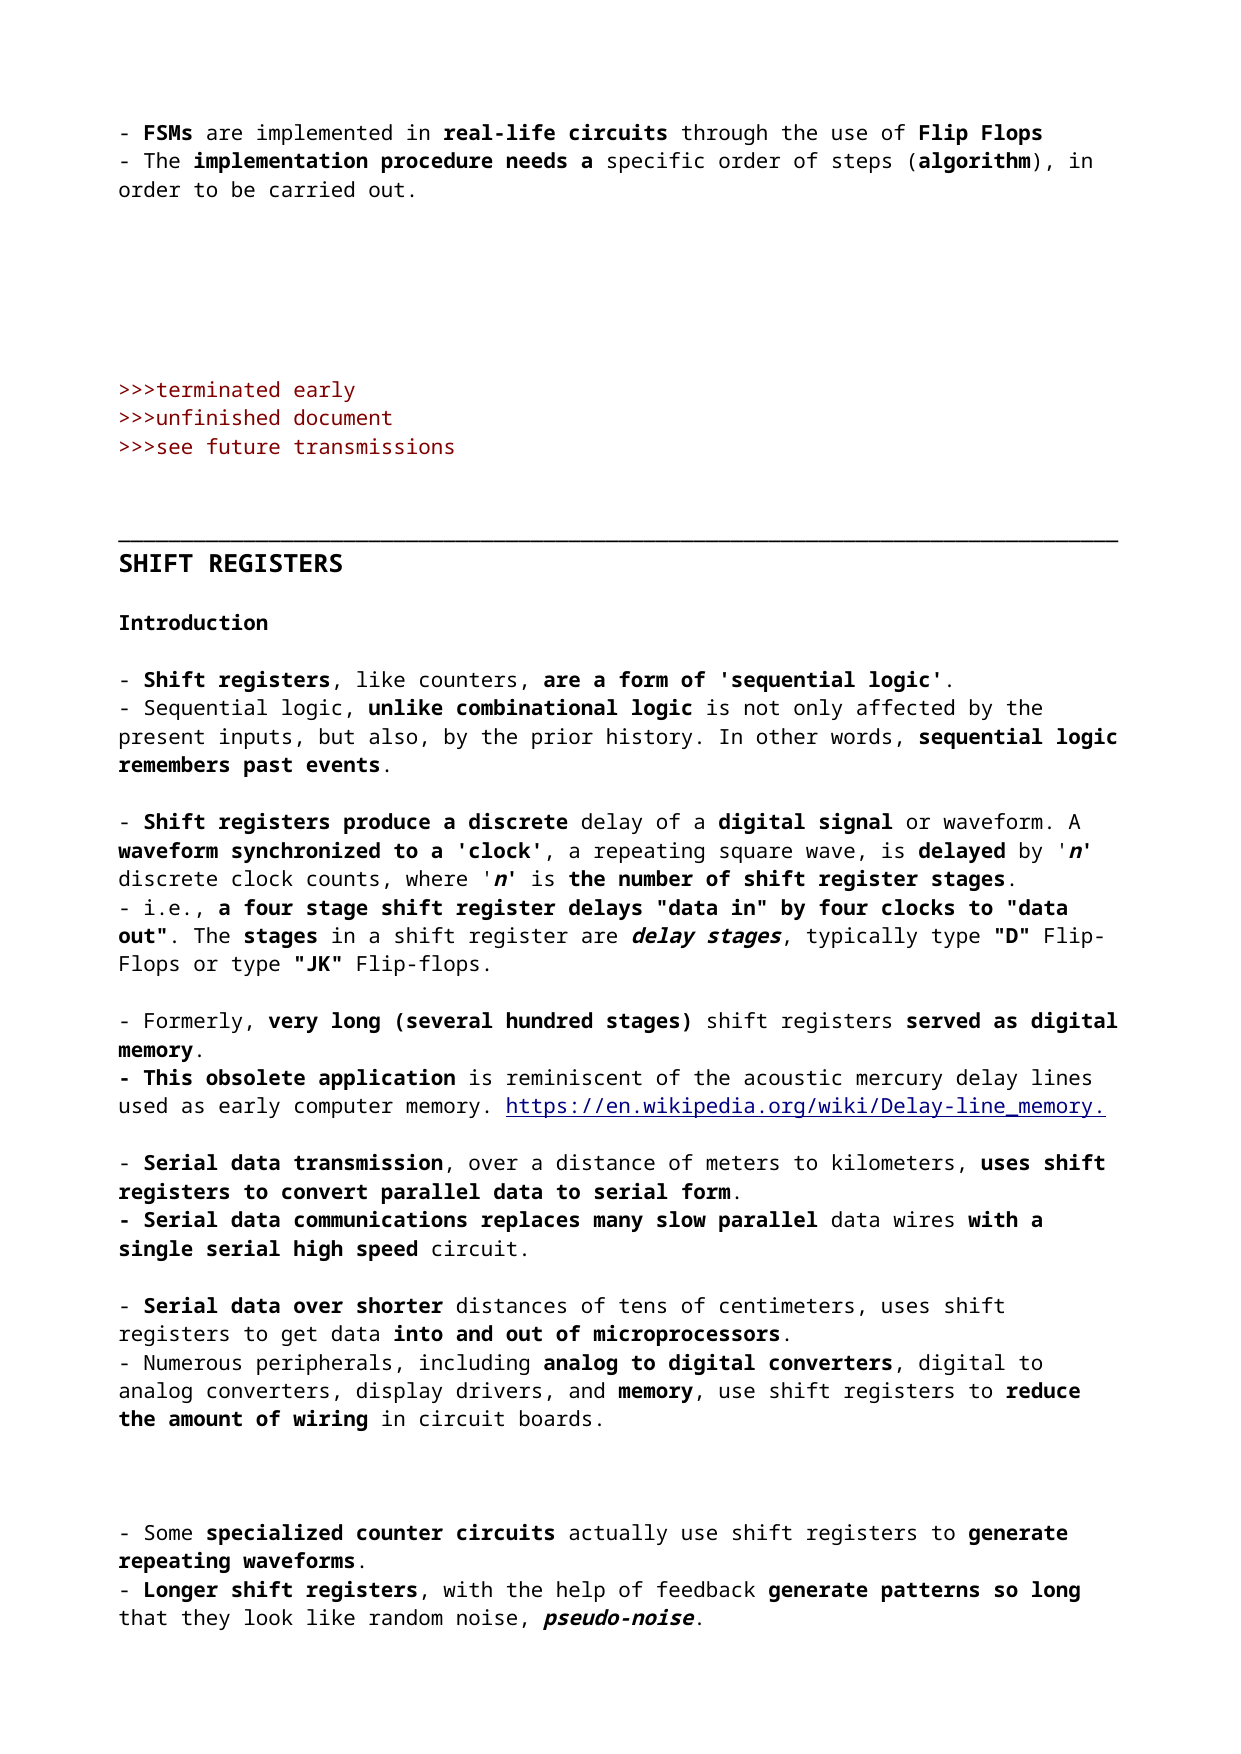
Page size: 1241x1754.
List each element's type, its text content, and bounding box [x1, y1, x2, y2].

text - Some specialized counter circuits actually use shift registers to generate repeating waveforms. [118, 1518, 1122, 1575]
text - Longer shift registers, with the help of feedback generate patterns so long that they look like random noise, pseudo-noise. [118, 1575, 1122, 1632]
text >>>see future transmissions [118, 432, 1122, 460]
subtitle SHIFT REGISTERS [118, 546, 1122, 580]
text ________________________________________________________________________________ [118, 517, 1122, 546]
text - FSMs are implemented in real-life circuits through the use of Flip Flops [118, 118, 1122, 147]
text - This obsolete application is reminiscent of the acoustic mercury delay lines used as early computer memory. https://en.wikipedia.org/wiki/Delay-line_memory. [118, 1063, 1122, 1120]
subtitle Introduction [118, 608, 1122, 637]
text - Sequential logic, unlike combinational logic is not only affected by the present inputs, but also, by the prior history. In other words, sequential logic remembers past events. [118, 693, 1122, 779]
text - Formerly, very long (several hundred stages) shift registers served as digital memory. [118, 1006, 1122, 1063]
text - Serial data communications replaces many slow parallel data wires with a single serial high speed circuit. [118, 1205, 1122, 1262]
text - The implementation procedure needs a specific order of steps (algorithm), in order to be carried out. [118, 147, 1122, 203]
text >>>terminated early [118, 375, 1122, 403]
text - Shift registers produce a discrete delay of a digital signal or waveform. A waveform synchronized to a 'clock', a repeating square wave, is delayed by 'n' discrete clock counts, where 'n' is the number of shift register stages. [118, 807, 1122, 893]
text - Numerous peripherals, including analog to digital converters, digital to analog converters, display drivers, and memory, use shift registers to reduce the amount of wiring in circuit boards. [118, 1348, 1122, 1433]
text - i.e., a four stage shift register delays "data in" by four clocks to "data out". The stages in a shift register are delay stages, typically type "D" Flip-Flops or type "JK" Flip-flops. [118, 893, 1122, 978]
text >>>unfinished document [118, 403, 1122, 432]
text - Serial data transmission, over a distance of meters to kilometers, uses shift registers to convert parallel data to serial form. [118, 1148, 1122, 1205]
text - Serial data over shorter distances of tens of centimeters, uses shift registers to get data into and out of microprocessors. [118, 1291, 1122, 1348]
text - Shift registers, like counters, are a form of 'sequential logic'. [118, 665, 1122, 693]
